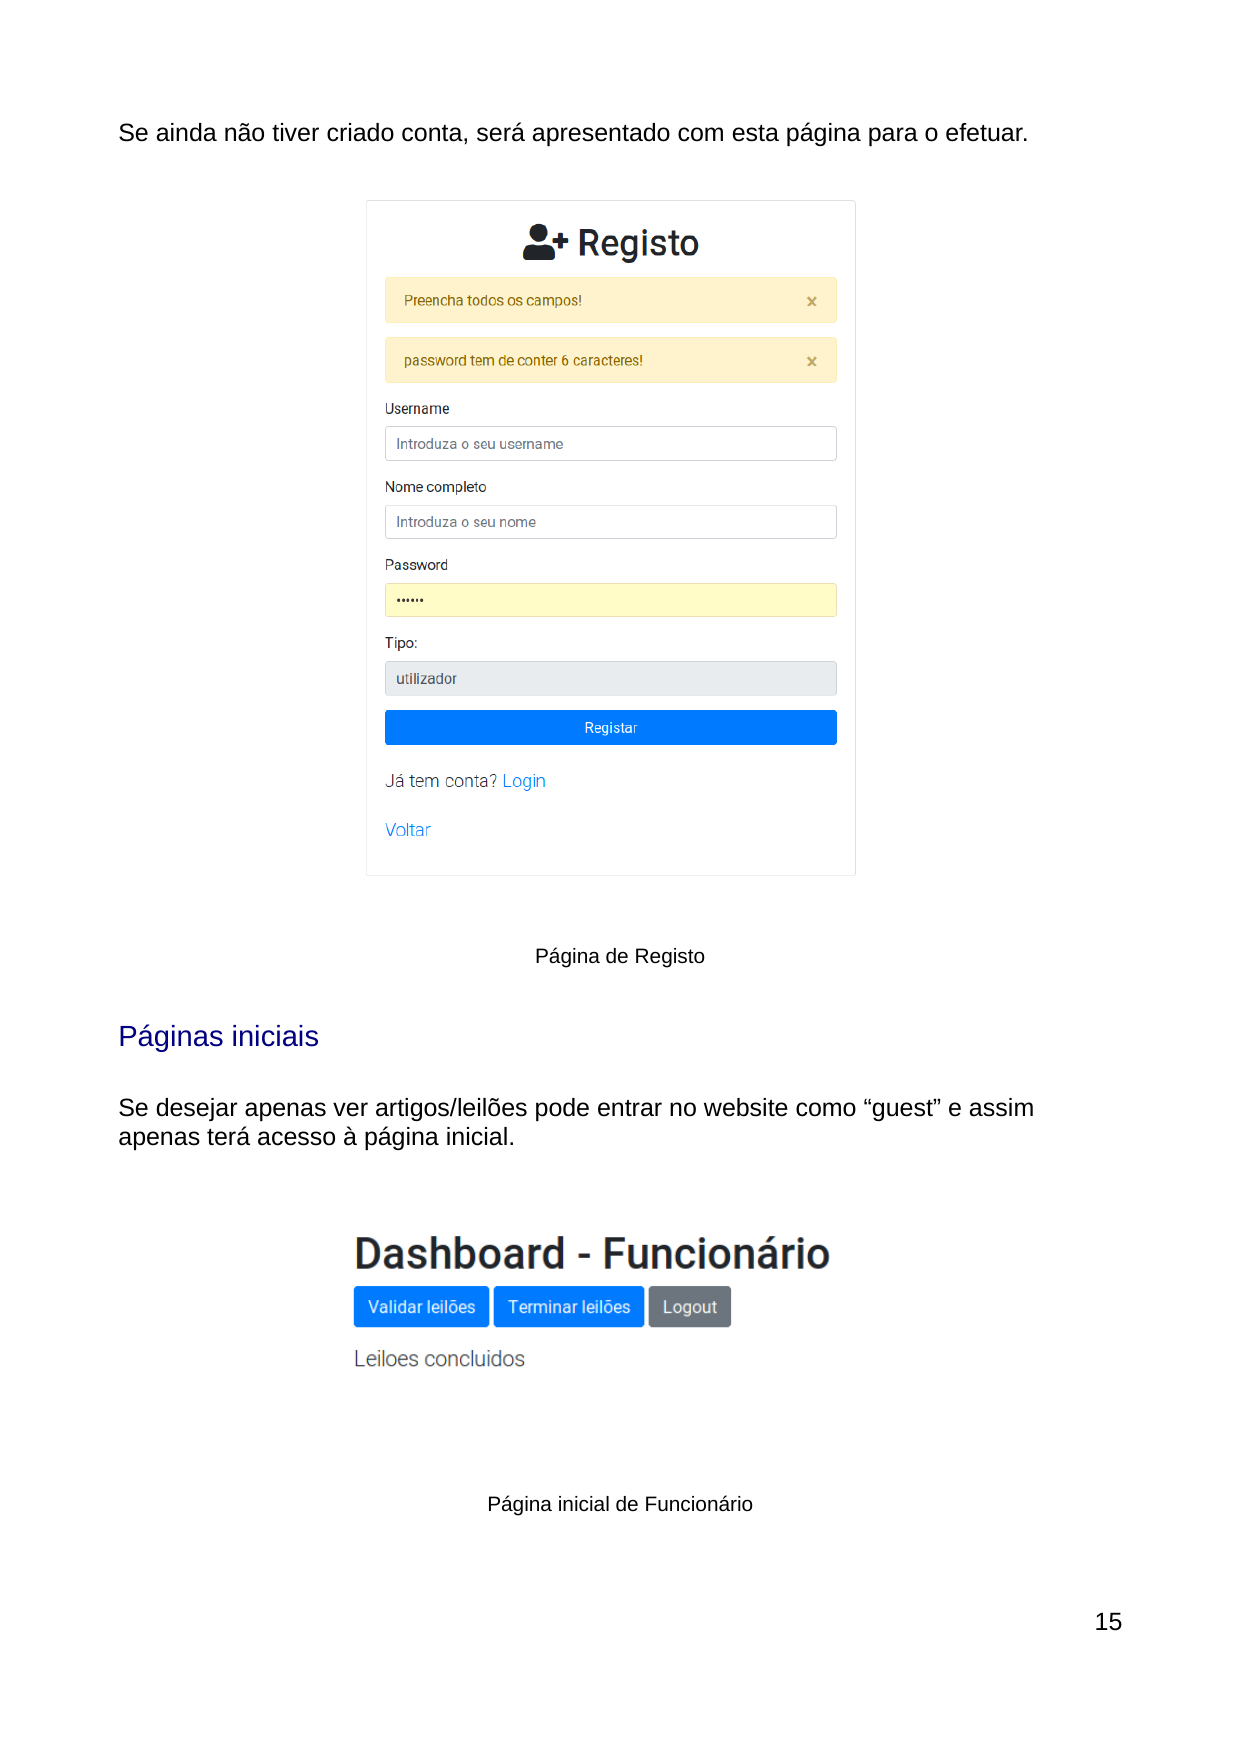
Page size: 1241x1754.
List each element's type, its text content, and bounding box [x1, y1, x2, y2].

text Página inicial de Funcionário [177, 1492, 1063, 1516]
text Página de Registo [177, 944, 1063, 968]
text Se desejar apenas ver artigos/leilões pode entrar no website como “guest” e assim apenas terá acesso à página inicial. [118, 1093, 1122, 1151]
text Se ainda não tiver criado conta, será apresentado com esta página para o efetuar. [118, 118, 1122, 147]
subtitle Páginas iniciais [118, 1018, 1122, 1052]
picture [291, 1208, 949, 1492]
picture [347, 175, 893, 916]
